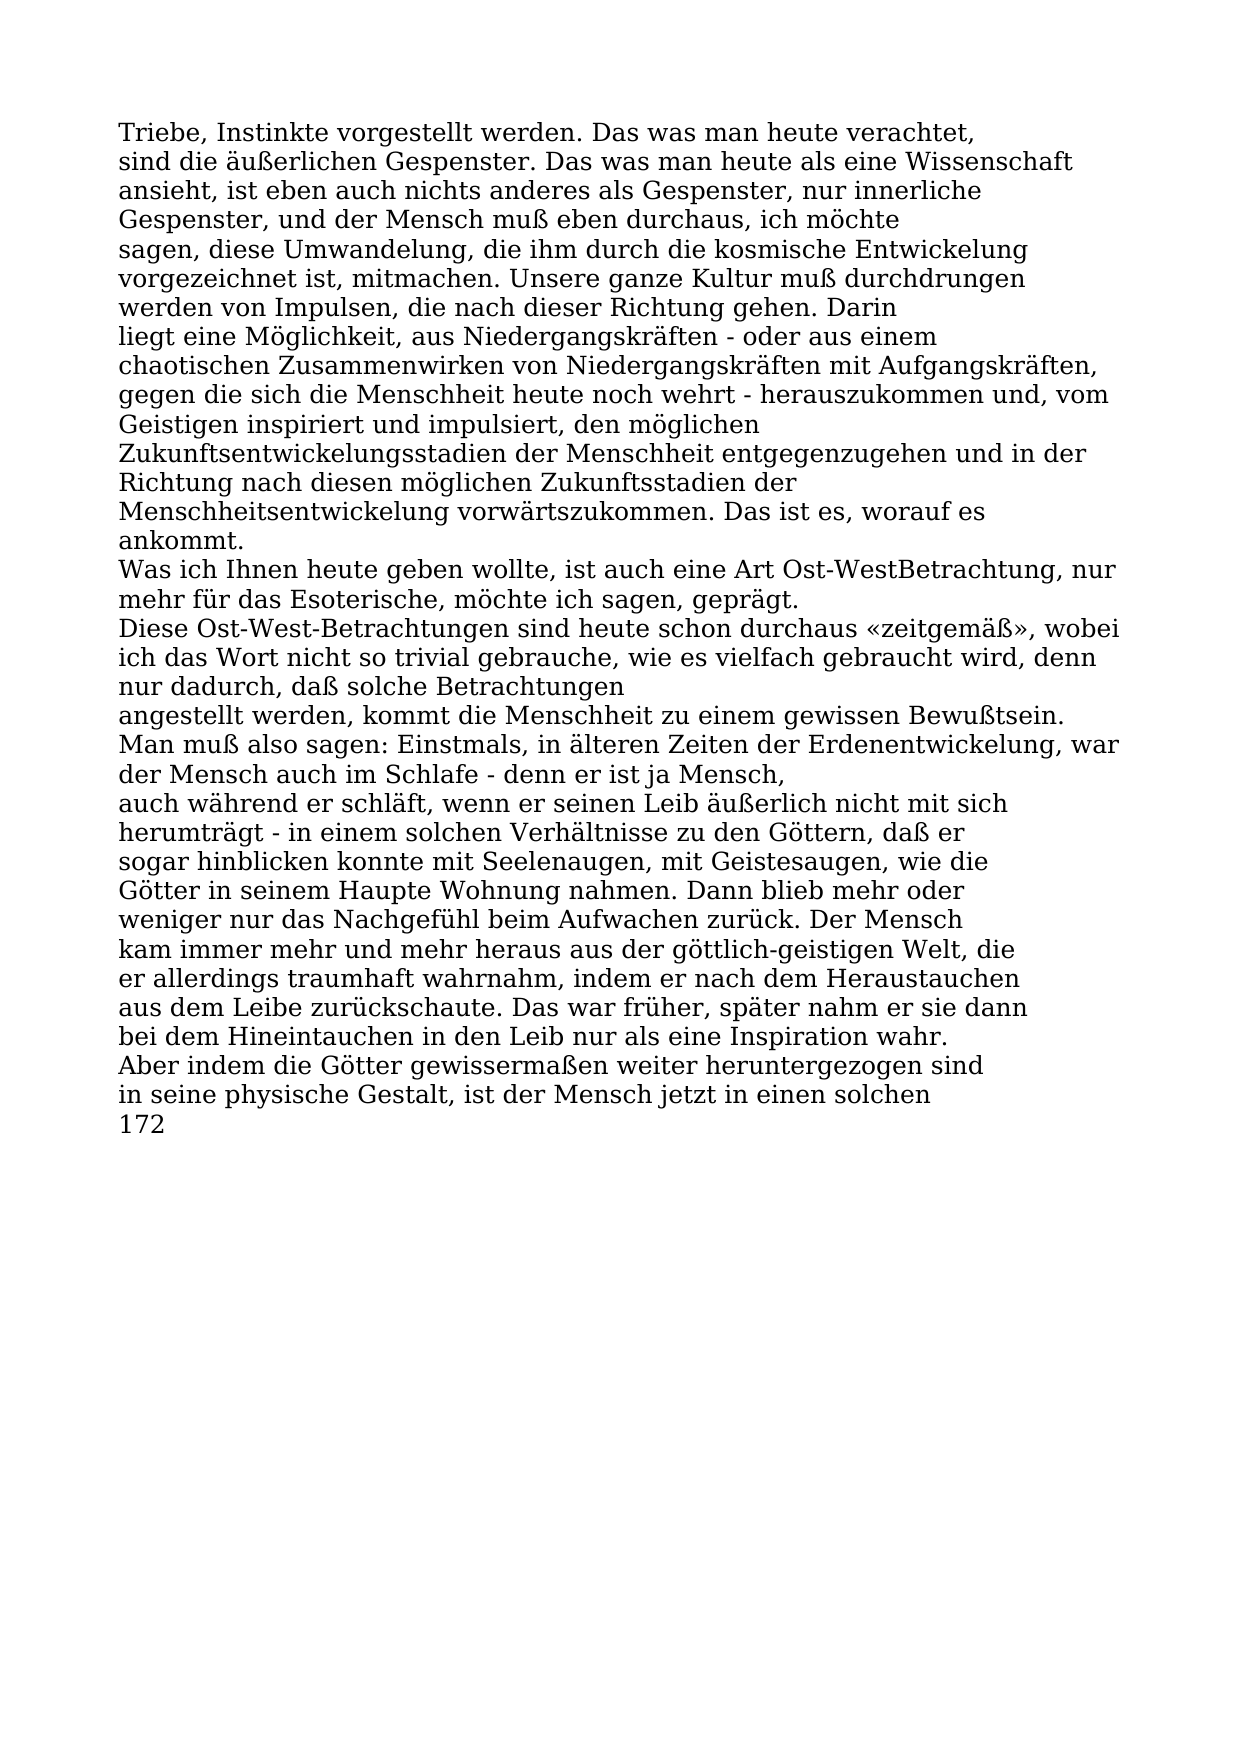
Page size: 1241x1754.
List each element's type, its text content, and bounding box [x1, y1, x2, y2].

text Aber indem die Götter gewissermaßen weiter heruntergezogen sind [118, 1051, 1122, 1081]
text Diese Ost-West-Betrachtungen sind heute schon durchaus «zeitgemäß», wobei ich das Wort nicht so trivial gebrauche, wie es vielfach gebraucht wird, denn nur dadurch, daß solche Betrachtungen [118, 614, 1122, 701]
text Was ich Ihnen heute geben wollte, ist auch eine Art Ost-WestBetrachtung, nur mehr für das Esoterische, möchte ich sagen, geprägt. [118, 556, 1122, 614]
text sind die äußerlichen Gespenster. Das was man heute als eine Wissenschaft ansieht, ist eben auch nichts anderes als Gespenster, nur innerliche Gespenster, und der Mensch muß eben durchaus, ich möchte [118, 147, 1122, 235]
text Götter in seinem Haupte Wohnung nahmen. Dann blieb mehr oder [118, 876, 1122, 906]
text in seine physische Gestalt, ist der Mensch jetzt in einen solchen [118, 1081, 1122, 1110]
text 172 [118, 1110, 1122, 1139]
text sogar hinblicken konnte mit Seelenaugen, mit Geistesaugen, wie die [118, 847, 1122, 876]
text ankommt. [118, 526, 1122, 556]
text Triebe, Instinkte vorgestellt werden. Das was man heute verachtet, [118, 118, 1122, 147]
text chaotischen Zusammenwirken von Niedergangskräften mit Aufgangskräften, gegen die sich die Menschheit heute noch wehrt - herauszukommen und, vom Geistigen inspiriert und impulsiert, den möglichen Zukunftsentwickelungsstadien der Menschheit entgegenzugehen und in der Richtung nach diesen möglichen Zukunftsstadien der [118, 351, 1122, 497]
text weniger nur das Nachgefühl beim Aufwachen zurück. Der Mensch [118, 906, 1122, 935]
text Man muß also sagen: Einstmals, in älteren Zeiten der Erdenentwickelung, war der Mensch auch im Schlafe - denn er ist ja Mensch, [118, 731, 1122, 789]
text er allerdings traumhaft wahrnahm, indem er nach dem Heraustauchen [118, 964, 1122, 993]
text herumträgt - in einem solchen Verhältnisse zu den Göttern, daß er [118, 818, 1122, 847]
text angestellt werden, kommt die Menschheit zu einem gewissen Bewußtsein. [118, 701, 1122, 731]
text kam immer mehr und mehr heraus aus der göttlich-geistigen Welt, die [118, 935, 1122, 964]
text aus dem Leibe zurückschaute. Das war früher, später nahm er sie dann [118, 993, 1122, 1022]
text liegt eine Möglichkeit, aus Niedergangskräften - oder aus einem [118, 322, 1122, 351]
text Menschheitsentwickelung vorwärtszukommen. Das ist es, worauf es [118, 497, 1122, 526]
text auch während er schläft, wenn er seinen Leib äußerlich nicht mit sich [118, 789, 1122, 818]
text bei dem Hineintauchen in den Leib nur als eine Inspiration wahr. [118, 1022, 1122, 1051]
text sagen, diese Umwandelung, die ihm durch die kosmische Entwickelung vorgezeichnet ist, mitmachen. Unsere ganze Kultur muß durchdrungen werden von Impulsen, die nach dieser Richtung gehen. Darin [118, 235, 1122, 322]
